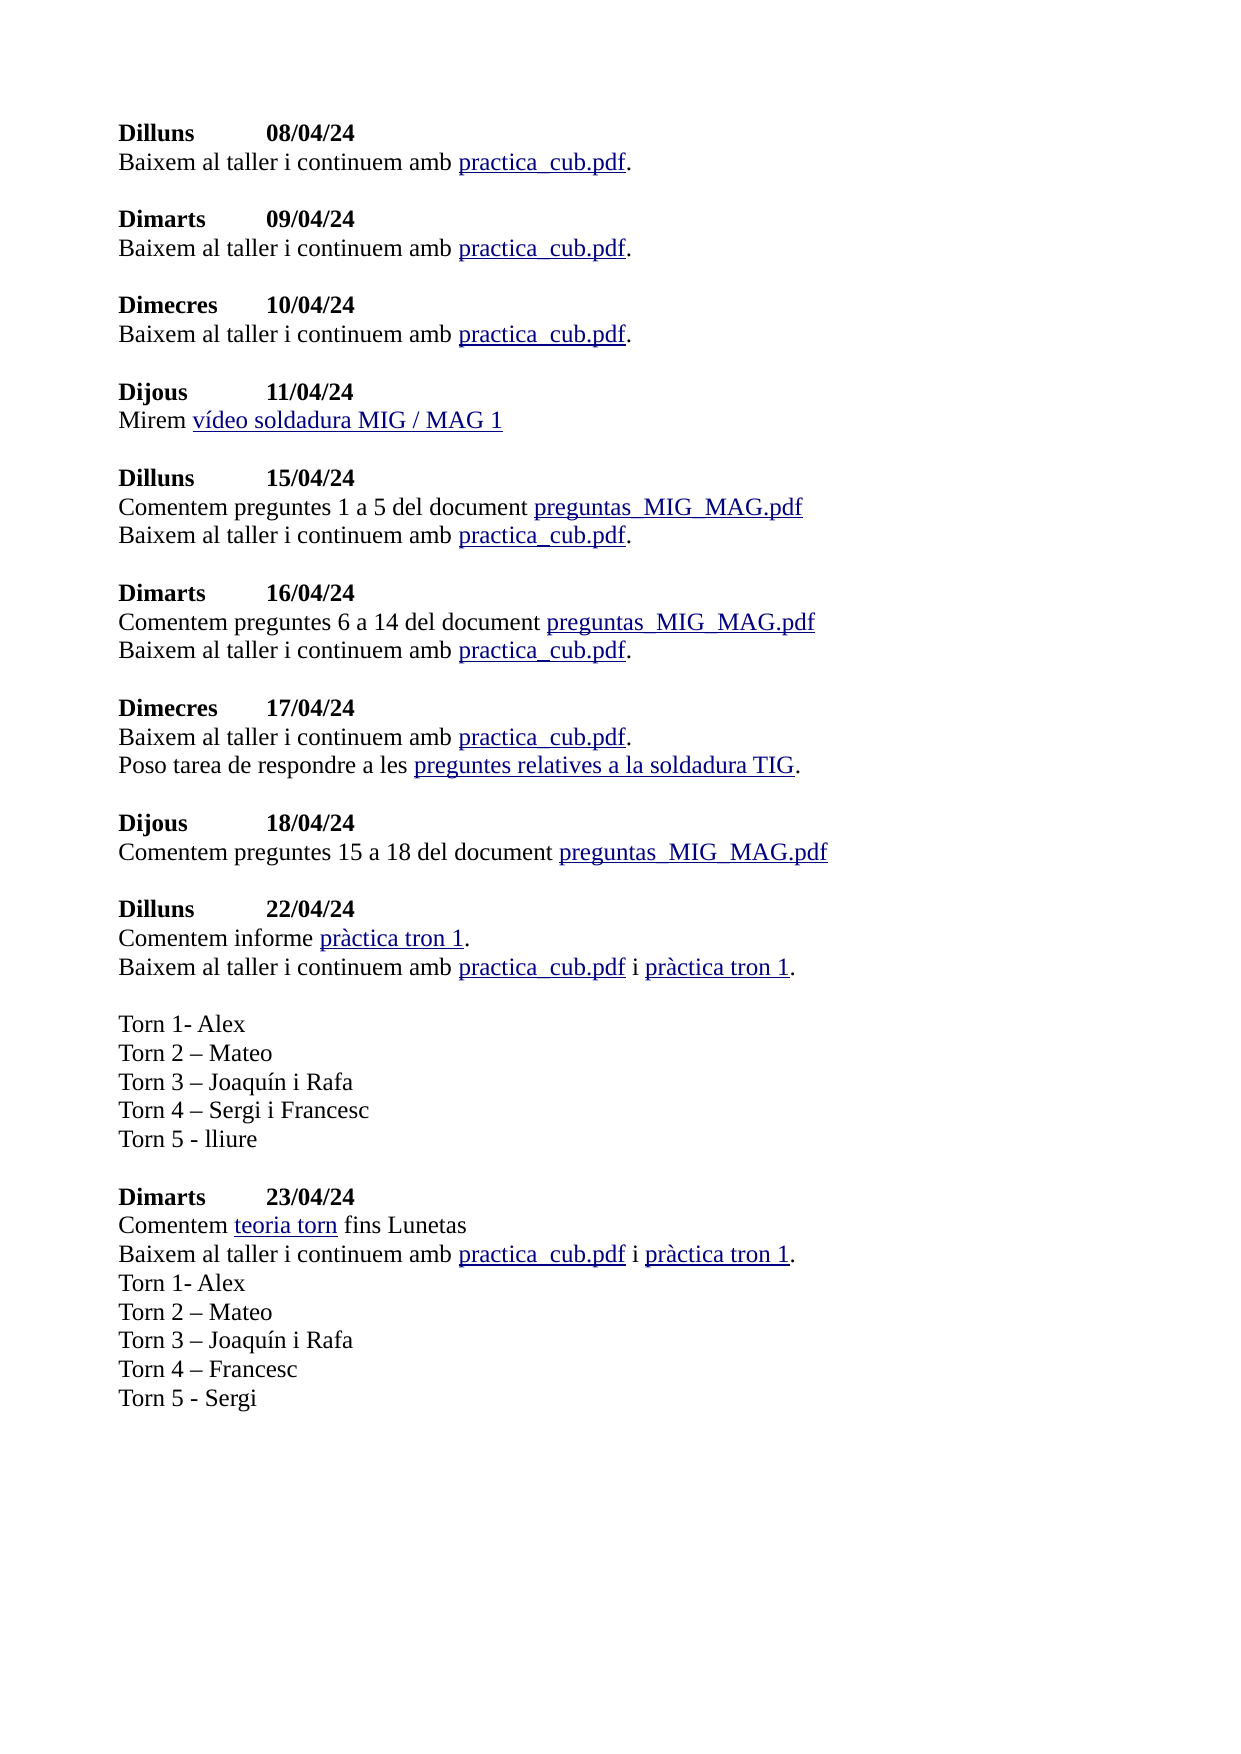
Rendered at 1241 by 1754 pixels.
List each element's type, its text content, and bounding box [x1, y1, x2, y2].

text Dimarts 16/04/24 [118, 578, 1122, 607]
text Dilluns 15/04/24 [118, 463, 1122, 492]
text Torn 1- Alex [118, 1268, 1122, 1297]
text Dijous 11/04/24 [118, 377, 1122, 406]
text Torn 5 - Sergi [118, 1383, 1122, 1412]
text Poso tarea de respondre a les preguntes relatives a la soldadura TIG. [118, 751, 1122, 779]
text Comentem preguntes 6 a 14 del document preguntas_MIG_MAG.pdf [118, 607, 1122, 636]
text Baixem al taller i continuem amb practica_cub.pdf. [118, 319, 1122, 348]
text Dimecres 10/04/24 [118, 291, 1122, 319]
text Torn 5 - lliure [118, 1124, 1122, 1153]
text Dimarts 23/04/24 [118, 1182, 1122, 1211]
text Dimecres 17/04/24 [118, 693, 1122, 722]
text Torn 3 – Joaquín i Rafa [118, 1067, 1122, 1096]
text Baixem al taller i continuem amb practica_cub.pdf. [118, 521, 1122, 549]
text Torn 2 – Mateo [118, 1297, 1122, 1326]
text Dilluns 22/04/24 [118, 894, 1122, 923]
text Baixem al taller i continuem amb practica_cub.pdf i pràctica tron 1. [118, 1239, 1122, 1268]
text Comentem informe pràctica tron 1. [118, 923, 1122, 952]
text Dimarts 09/04/24 [118, 204, 1122, 233]
text Dilluns 08/04/24 [118, 118, 1122, 147]
text Torn 2 – Mateo [118, 1038, 1122, 1067]
text Baixem al taller i continuem amb practica_cub.pdf. [118, 636, 1122, 664]
text Torn 3 – Joaquín i Rafa [118, 1326, 1122, 1354]
text Torn 4 – Sergi i Francesc [118, 1096, 1122, 1124]
text Torn 4 – Francesc [118, 1354, 1122, 1383]
text Baixem al taller i continuem amb practica_cub.pdf. [118, 722, 1122, 751]
text Comentem preguntes 1 a 5 del document preguntas_MIG_MAG.pdf [118, 492, 1122, 521]
text Torn 1- Alex [118, 1009, 1122, 1038]
text Baixem al taller i continuem amb practica_cub.pdf i pràctica tron 1. [118, 952, 1122, 981]
text Dijous 18/04/24 [118, 808, 1122, 837]
text Comentem teoria torn fins Lunetas [118, 1211, 1122, 1239]
text Comentem preguntes 15 a 18 del document preguntas_MIG_MAG.pdf [118, 837, 1122, 866]
text Baixem al taller i continuem amb practica_cub.pdf. [118, 233, 1122, 262]
text Mirem vídeo soldadura MIG / MAG 1 [118, 406, 1122, 434]
text Baixem al taller i continuem amb practica_cub.pdf. [118, 147, 1122, 176]
